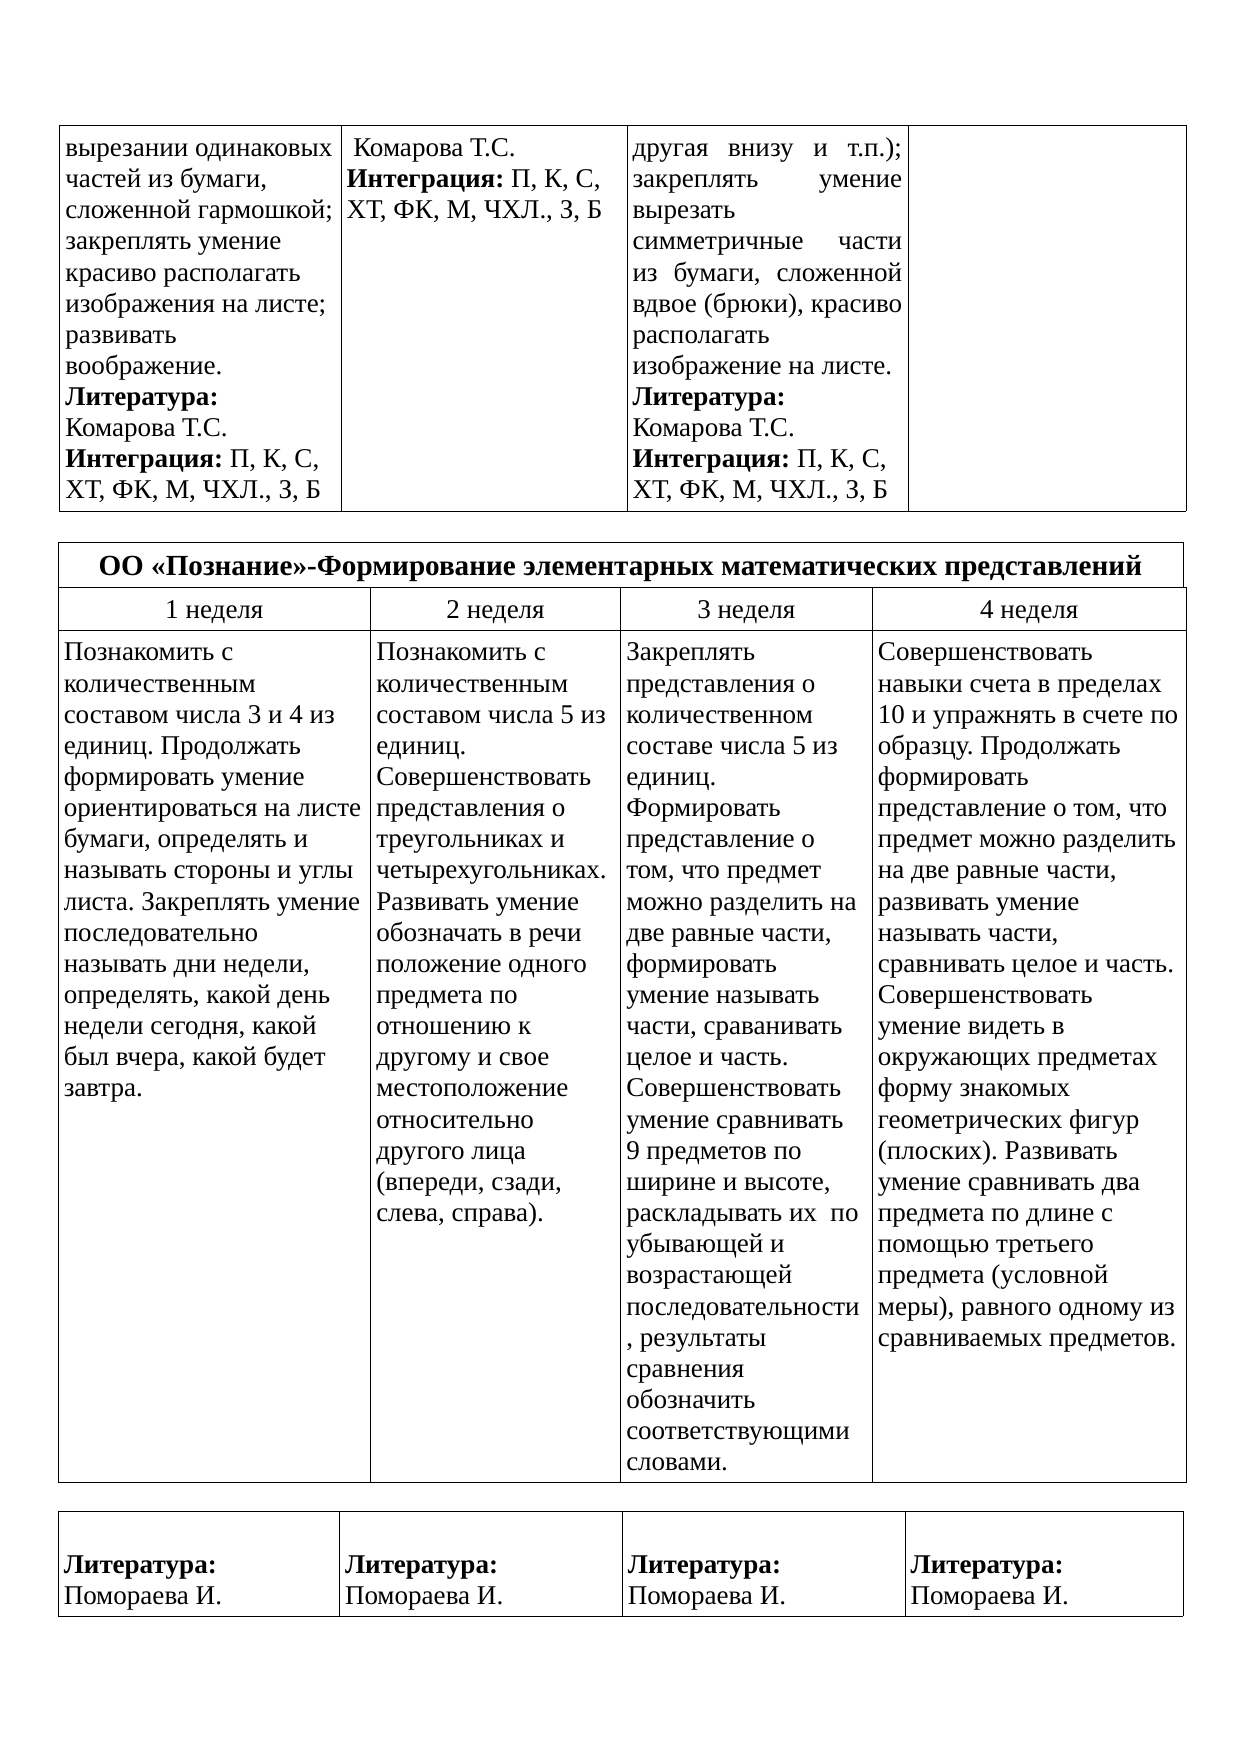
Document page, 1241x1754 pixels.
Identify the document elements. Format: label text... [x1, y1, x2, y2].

table_header 2 неделя [371, 588, 620, 630]
table_cell Закреплять представления о количественном составе числа 5 из единиц. Формировать представление о том, что предмет можно разделить на две равные части, формировать умение называть части, сраванивать целое и часть. Совершенствовать умение сравнивать 9 предметов по ширине и высоте, раскладывать их по убывающей и возрастающей последовательности, результаты сравнения обозначить соответствующими словами. [621, 631, 872, 1482]
table_cell Совершенствовать навыки счета в пределах 10 и упражнять в счете по образцу. Продолжать формировать представление о том, что предмет можно разделить на две равные части, развивать умение называть части, сравнивать целое и часть. Совершенствовать умение видеть в окружающих предметах форму знакомых геометрических фигур (плоских). Развивать умение сравнивать два предмета по длине с помощью третьего предмета (условной меры), равного одному из сравниваемых предметов. [873, 631, 1186, 1482]
table_header Литература: Помораева И. [906, 1512, 1183, 1616]
table_header Комарова Т.С. Интеграция: П, К, С, ХТ, ФК, М, ЧХЛ., З, Б [342, 126, 627, 511]
table_header ОО «Познание»-Формирование элементарных математических представлений [59, 543, 1183, 587]
table_header [909, 126, 1186, 511]
table_header 1 неделя [59, 588, 370, 630]
table_header Литература: Помораева И. [59, 1512, 339, 1616]
table_header 3 неделя [621, 588, 872, 630]
table_cell Познакомить с количественным составом числа 5 из единиц. Совершенствовать представления о треугольниках и четырехугольниках. Развивать умение обозначать в речи положение одного предмета по отношению к другому и свое местоположение относительно другого лица (впереди, сзади, слева, справа). [371, 631, 620, 1482]
table_header Литература: Помораева И. [623, 1512, 905, 1616]
table_header вырезании одинаковых частей из бумаги, сложенной гармошкой; закреплять умение красиво располагать изображения на листе; развивать воображение. Литература: Комарова Т.С. Интеграция: П, К, С, ХТ, ФК, М, ЧХЛ., З, Б [60, 126, 341, 511]
table_header 4 неделя [873, 588, 1186, 630]
table_header другая внизу и т.п.); закреплять умение вырезать симметричные части из бумаги, сложенной вдвое (брюки), красиво располагать изображение на листе. Литература: Комарова Т.С. Интеграция: П, К, С, ХТ, ФК, М, ЧХЛ., З, Б [628, 126, 908, 511]
table_cell Познакомить с количественным составом числа 3 и 4 из единиц. Продолжать формировать умение ориентироваться на листе бумаги, определять и называть стороны и углы листа. Закреплять умение последовательно называть дни недели, определять, какой день недели сегодня, какой был вчера, какой будет завтра. [59, 631, 370, 1482]
table_header Литература: Помораева И. [340, 1512, 622, 1616]
